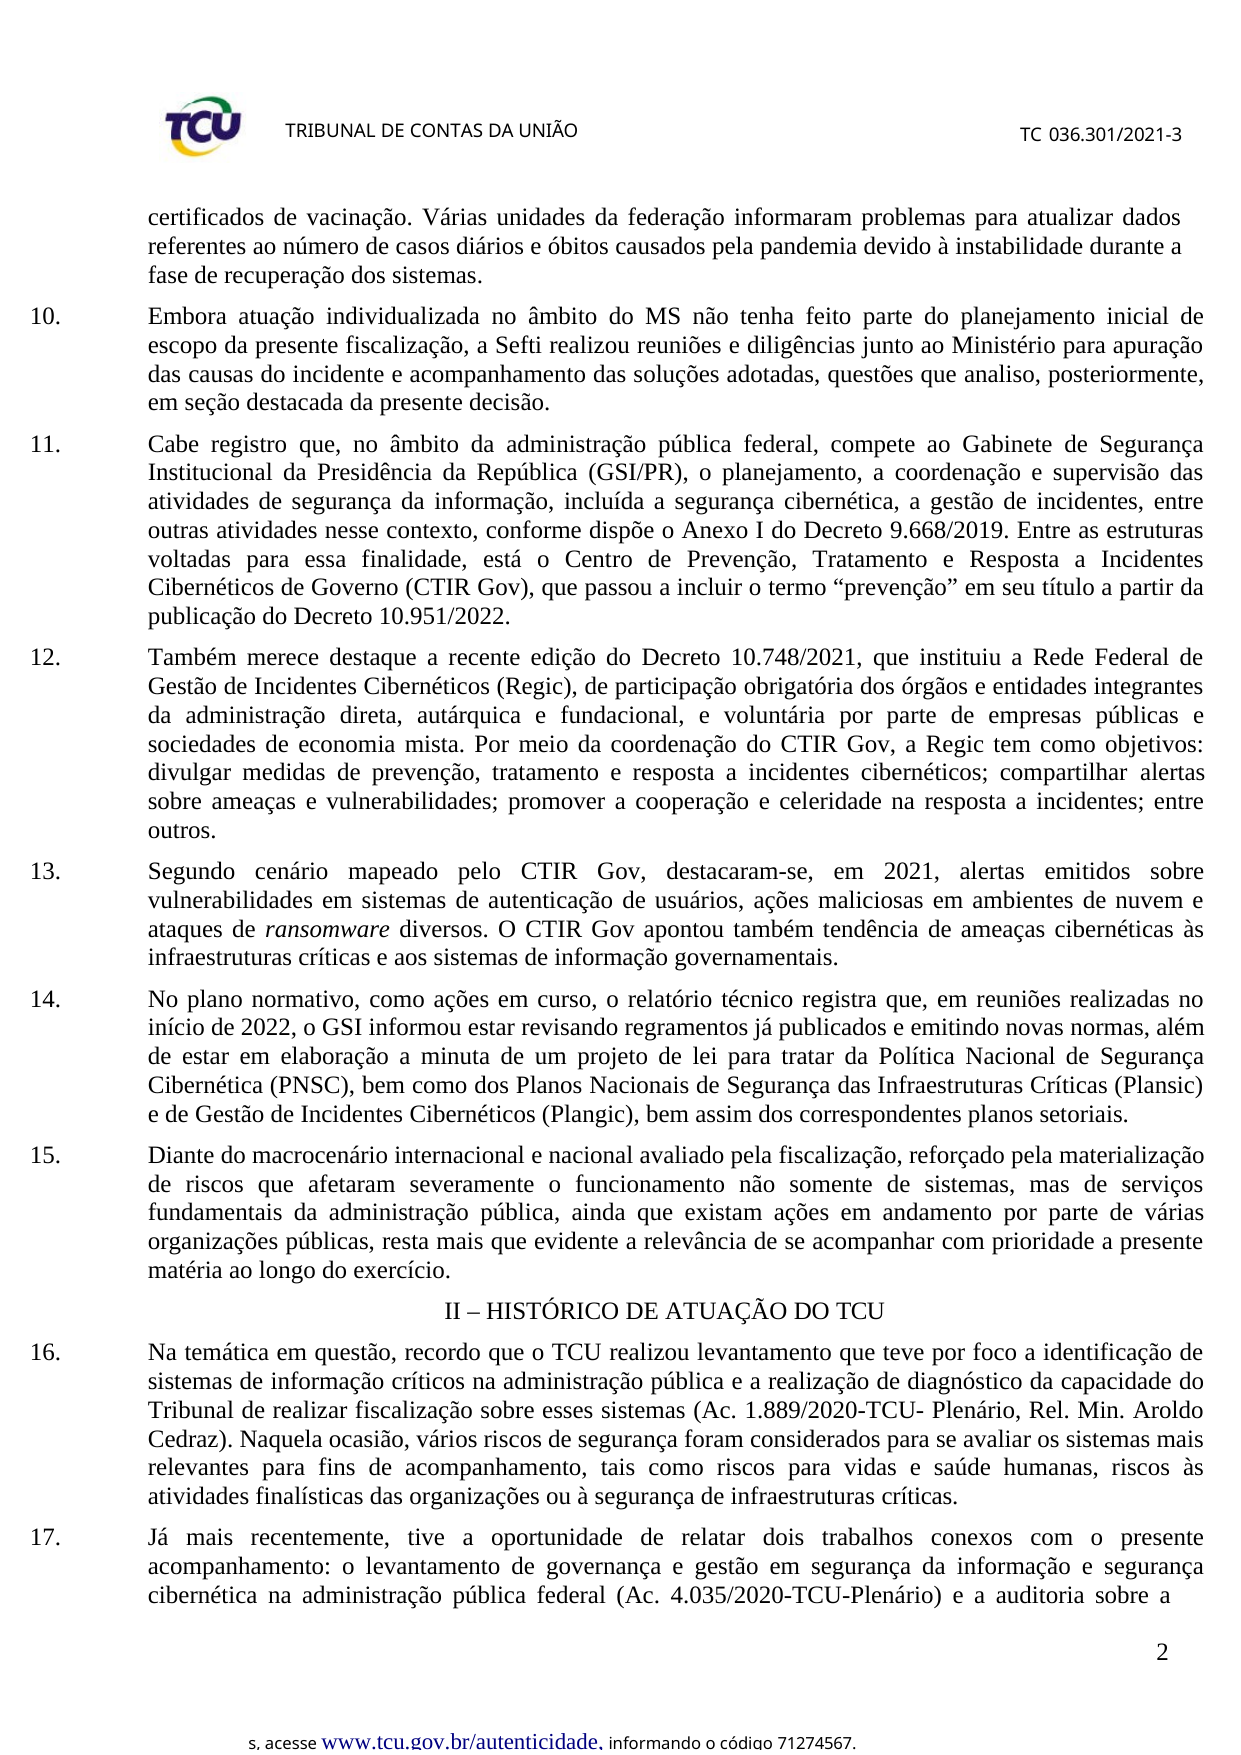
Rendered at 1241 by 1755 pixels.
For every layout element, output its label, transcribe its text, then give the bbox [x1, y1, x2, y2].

text II – HISTÓRICO DE ATUAÇÃO DO TCU [135, 1296, 1194, 1325]
text certificados de vacinação. Várias unidades da federação informaram problemas para atualizar dados referentes ao número de casos diários e óbitos causados pela pandemia devido à instabilidade durante a fase de recuperação dos sistemas. [148, 202, 1182, 289]
list Segundo cenário mapeado pelo CTIR Gov, destacaram-se, em 2021, alertas emitidos sobre vulnerabilidades em sistemas de autenticação de usuários, ações maliciosas em ambientes de nuvem e ataques de ransomware diversos. O CTIR Gov apontou também tendência de ameaças cibernéticas às infraestruturas críticas e aos sistemas de informação governamentais. [135, 856, 1205, 971]
list No plano normativo, como ações em curso, o relatório técnico registra que, em reuniões realizadas no início de 2022, o GSI informou estar revisando regramentos já publicados e emitindo novas normas, além de estar em elaboração a minuta de um projeto de lei para tratar da Política Nacional de Segurança Cibernética (PNSC), bem como dos Planos Nacionais de Segurança das Infraestruturas Críticas (Plansic) e de Gestão de Incidentes Cibernéticos (Plangic), bem assim dos correspondentes planos setoriais. [135, 984, 1205, 1127]
list Embora atuação individualizada no âmbito do MS não tenha feito parte do planejamento inicial de escopo da presente fiscalização, a Sefti realizou reuniões e diligências junto ao Ministério para apuração das causas do incidente e acompanhamento das soluções adotadas, questões que analiso, posteriormente, em seção destacada da presente decisão. [135, 301, 1205, 416]
list Também merece destaque a recente edição do Decreto 10.748/2021, que instituiu a Rede Federal de Gestão de Incidentes Cibernéticos (Regic), de participação obrigatória dos órgãos e entidades integrantes da administração direta, autárquica e fundacional, e voluntária por parte de empresas públicas e sociedades de economia mista. Por meio da coordenação do CTIR Gov, a Regic tem como objetivos: divulgar medidas de prevenção, tratamento e resposta a incidentes cibernéticos; compartilhar alertas sobre ameaças e vulnerabilidades; promover a cooperação e celeridade na resposta a incidentes; entre outros. [135, 642, 1205, 844]
list Cabe registro que, no âmbito da administração pública federal, compete ao Gabinete de Segurança Institucional da Presidência da República (GSI/PR), o planejamento, a coordenação e supervisão das atividades de segurança da informação, incluída a segurança cibernética, a gestão de incidentes, entre outras atividades nesse contexto, conforme dispõe o Anexo I do Decreto 9.668/2019. Entre as estruturas voltadas para essa finalidade, está o Centro de Prevenção, Tratamento e Resposta a Incidentes Cibernéticos de Governo (CTIR Gov), que passou a incluir o termo “prevenção” em seu título a partir da publicação do Decreto 10.951/2022. [135, 429, 1205, 630]
list Na temática em questão, recordo que o TCU realizou levantamento que teve por foco a identificação de sistemas de informação críticos na administração pública e a realização de diagnóstico da capacidade do Tribunal de realizar fiscalização sobre esses sistemas (Ac. 1.889/2020-TCU- Plenário, Rel. Min. Aroldo Cedraz). Naquela ocasião, vários riscos de segurança foram considerados para se avaliar os sistemas mais relevantes para fins de acompanhamento, tais como riscos para vidas e saúde humanas, riscos às atividades finalísticas das organizações ou à segurança de infraestruturas críticas. [135, 1337, 1205, 1510]
list Já mais recentemente, tive a oportunidade de relatar dois trabalhos conexos com o presente acompanhamento: o levantamento de governança e gestão em segurança da informação e segurança cibernética na administração pública federal (Ac. 4.035/2020-TCU-Plenário) e a auditoria sobre a [135, 1522, 1205, 1609]
list Diante do macrocenário internacional e nacional avaliado pela fiscalização, reforçado pela materialização de riscos que afetaram severamente o funcionamento não somente de sistemas, mas de serviços fundamentais da administração pública, ainda que existam ações em andamento por parte de várias organizações públicas, resta mais que evidente a relevância de se acompanhar com prioridade a presente matéria ao longo do exercício. [135, 1140, 1205, 1284]
